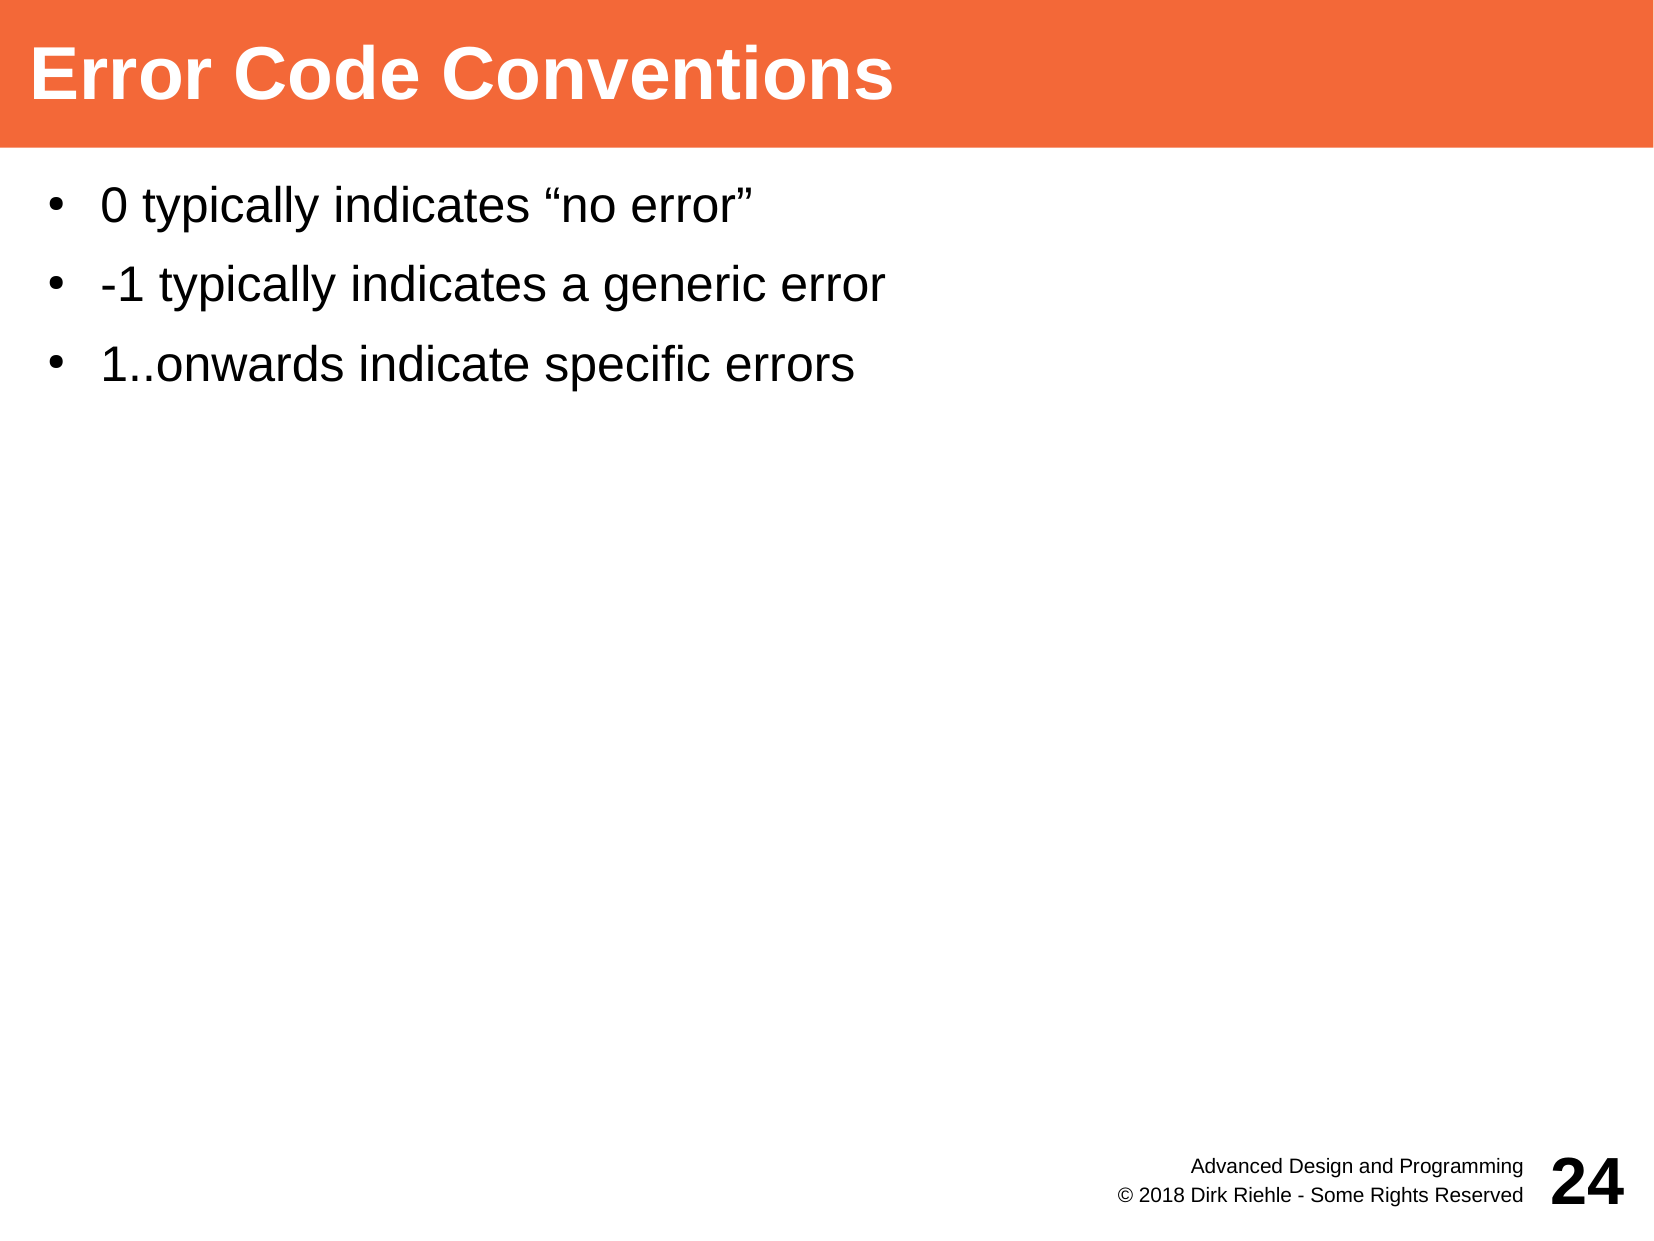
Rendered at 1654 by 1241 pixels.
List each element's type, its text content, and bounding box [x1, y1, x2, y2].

title Error Code Conventions [0, 0, 1654, 148]
list 0 typically indicates “no error” -1 typically indicates a generic error 1..onwards indicate specific errors [29, 177, 1625, 1063]
